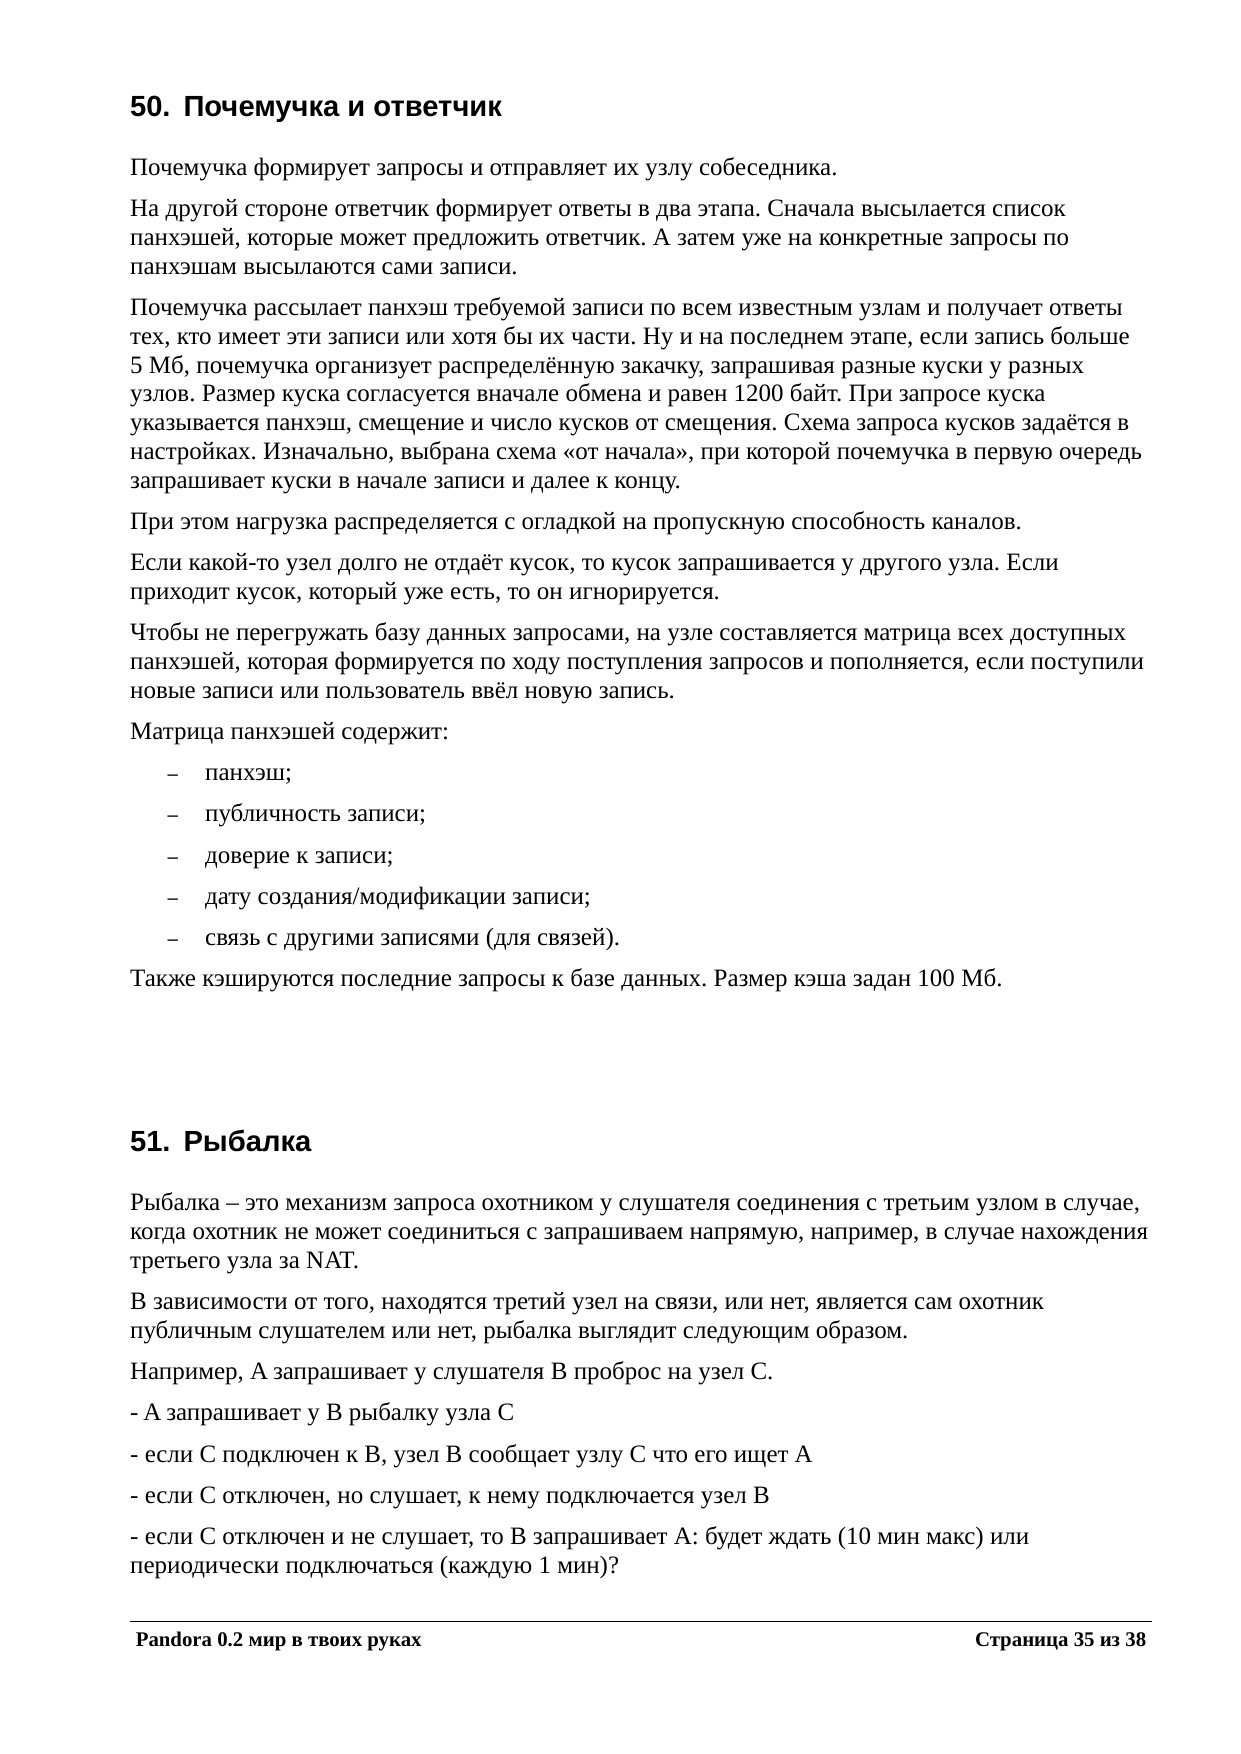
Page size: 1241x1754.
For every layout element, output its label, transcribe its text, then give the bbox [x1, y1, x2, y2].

text На другой стороне ответчик формирует ответы в два этапа. Сначала высылается список панхэшей, которые может предложить ответчик. А затем уже на конкретные запросы по панхэшам высылаются сами записи. [130, 193, 1152, 280]
text Матрица панхэшей содержит: [130, 716, 1152, 745]
text - если C отключен и не слушает, то B запрашивает A: будет ждать (10 мин макс) или периодически подключаться (каждую 1 мин)? [130, 1521, 1152, 1579]
text Почемучка рассылает панхэш требуемой записи по всем известным узлам и получает ответы тех, кто имеет эти записи или хотя бы их части. Ну и на последнем этапе, если запись больше 5 Мб, почемучка организует распределённую закачку, запрашивая разные куски у разных узлов. Размер куска согласуется вначале обмена и равен 1200 байт. При запросе куска указывается панхэш, смещение и число кусков от смещения. Схема запроса кусков задаётся в настройках. Изначально, выбрана схема «от начала», при которой почемучка в первую очередь запрашивает куски в начале записи и далее к концу. [130, 292, 1152, 493]
text Рыбалка – это механизм запроса охотником у слушателя соединения с третьим узлом в случае, когда охотник не может соединиться с запрашиваем напрямую, например, в случае нахождения третьего узла за NAT. [130, 1187, 1152, 1274]
text При этом нагрузка распределяется с огладкой на пропускную способность каналов. [130, 506, 1152, 535]
text - A запрашивает у B рыбалку узла C [130, 1397, 1152, 1426]
text Также кэшируются последние запросы к базе данных. Размер кэша задан 100 Мб. [130, 963, 1152, 992]
text - если C отключен, но слушает, к нему подключается узел B [130, 1480, 1152, 1509]
subtitle Рыбалка [130, 1124, 1152, 1157]
text Если какой-то узел долго не отдаёт кусок, то кусок запрашивается у другого узла. Если приходит кусок, который уже есть, то он игнорируется. [130, 547, 1152, 605]
list связь с другими записями (для связей). [167, 922, 1152, 951]
text Например, A запрашивает у слушателя B проброс на узел C. [130, 1356, 1152, 1385]
text Чтобы не перегружать базу данных запросами, на узле составляется матрица всех доступных панхэшей, которая формируется по ходу поступления запросов и пополняется, если поступили новые записи или пользователь ввёл новую запись. [130, 617, 1152, 703]
text В зависимости от того, находятся третий узел на связи, или нет, является сам охотник публичным слушателем или нет, рыбалка выглядит следующим образом. [130, 1286, 1152, 1344]
list доверие к записи; [167, 840, 1152, 868]
text - если C подключен к B, узел B сообщает узлу C что его ищет A [130, 1439, 1152, 1467]
list дату создания/модификации записи; [167, 881, 1152, 910]
list панхэш; [167, 757, 1152, 786]
text Почемучка формирует запросы и отправляет их узлу собеседника. [130, 152, 1152, 181]
subtitle Почемучка и ответчик [130, 88, 1152, 122]
list публичность записи; [167, 798, 1152, 827]
